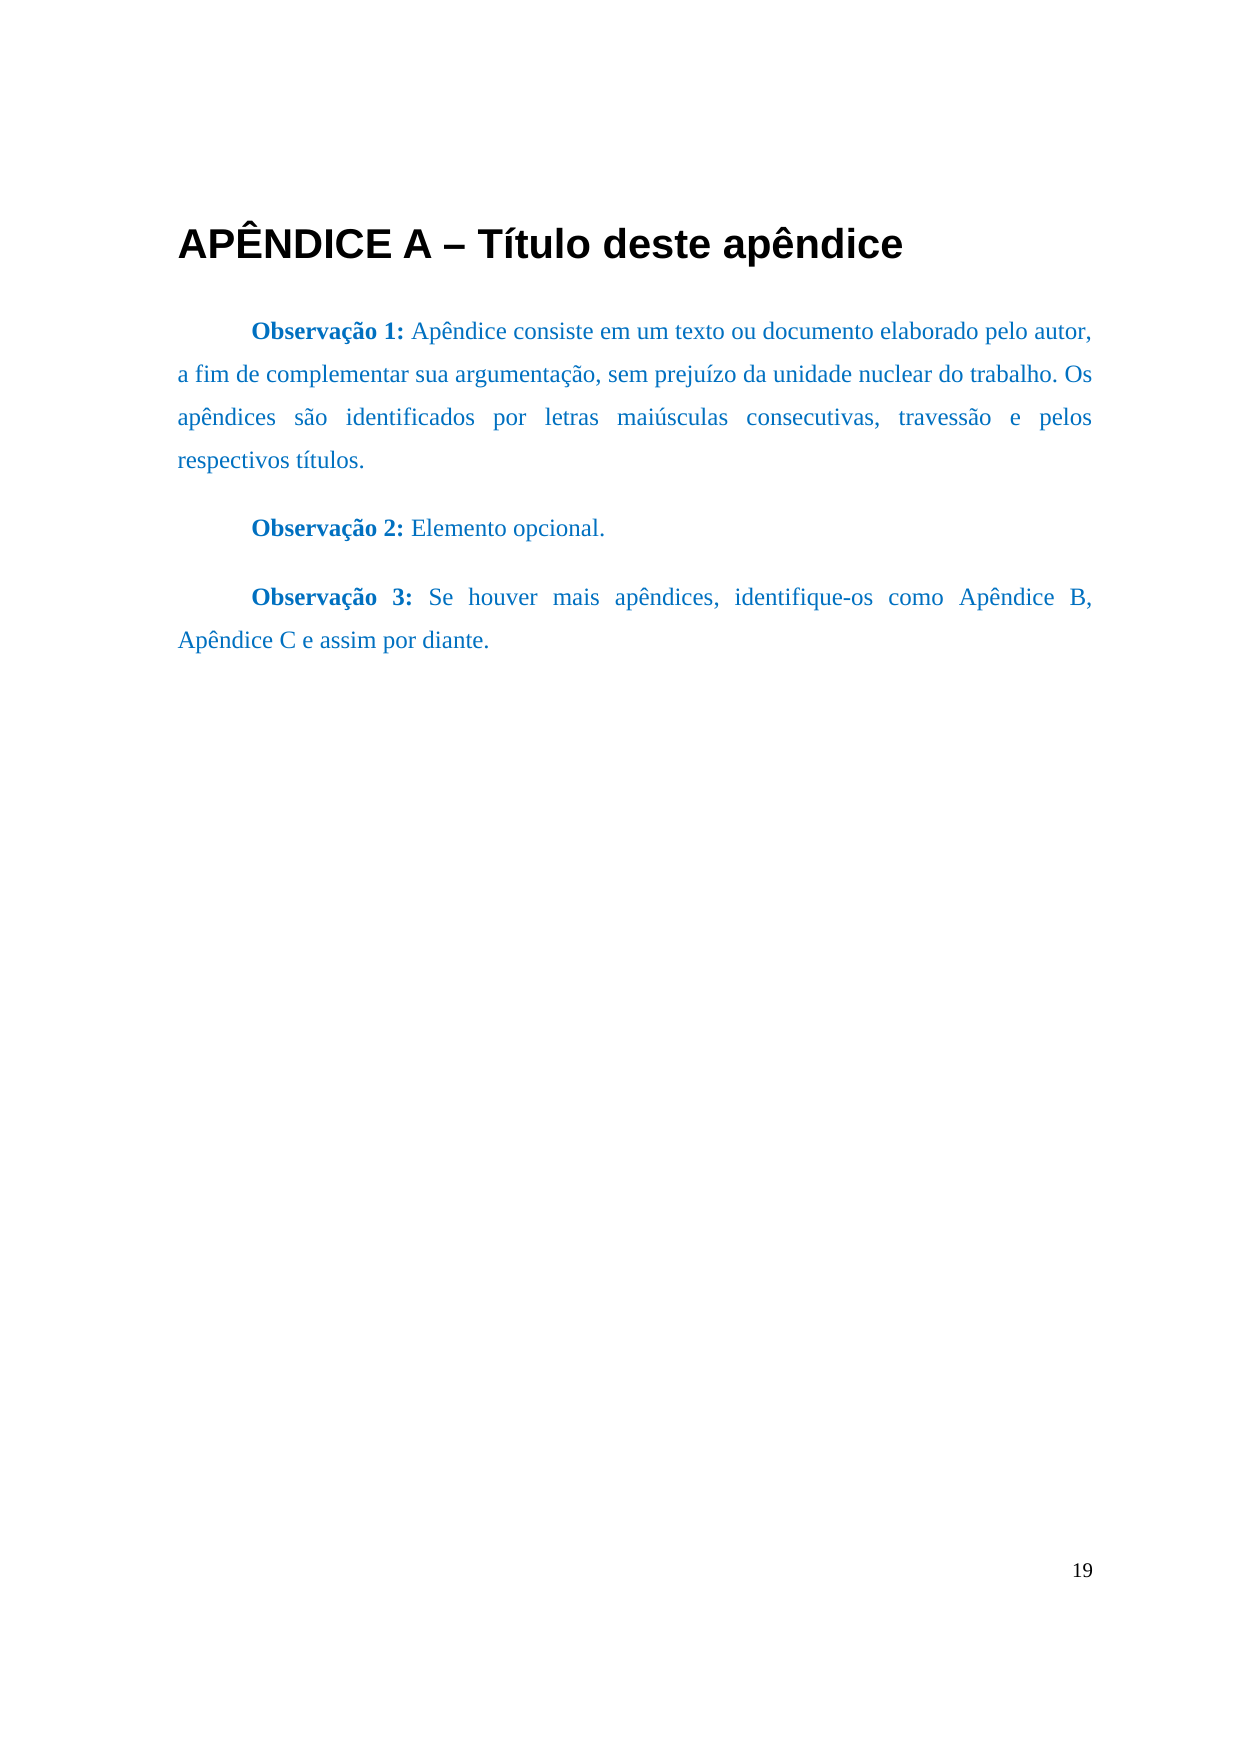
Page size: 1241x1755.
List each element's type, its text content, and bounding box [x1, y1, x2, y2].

text Observação 2: Elemento opcional. [177, 513, 1093, 542]
subtitle APÊNDICE A – Título deste apêndice [177, 219, 1093, 267]
text Observação 3: Se houver mais apêndices, identifique-os como Apêndice B, Apêndice C e assim por diante. [177, 582, 1093, 653]
text Observação 1: Apêndice consiste em um texto ou documento elaborado pelo autor, a fim de complementar sua argumentação, sem prejuízo da unidade nuclear do trabalho. Os apêndices são identificados por letras maiúsculas consecutivas, travessão e pelos respectivos títulos. [177, 316, 1093, 474]
